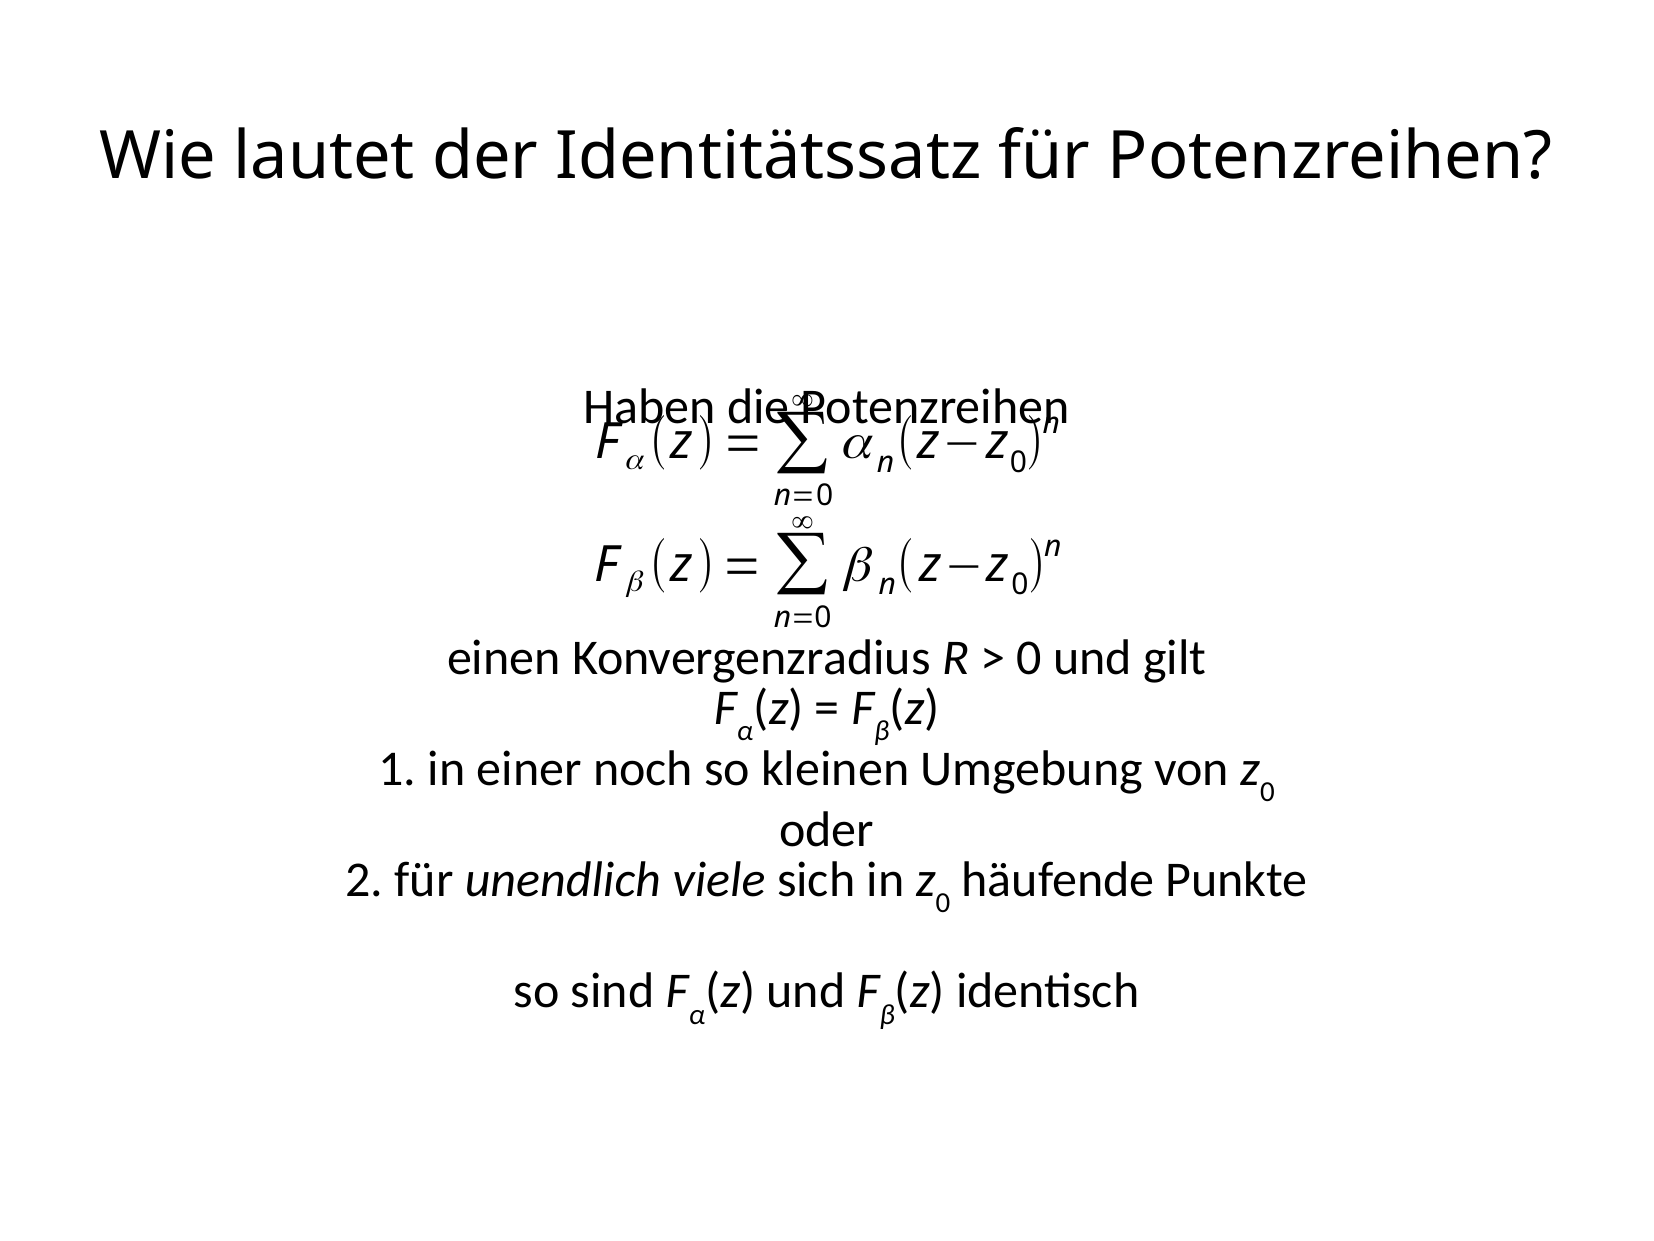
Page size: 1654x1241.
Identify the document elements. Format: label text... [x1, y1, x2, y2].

title Wie lautet der Identitätssatz für Potenzreihen? [82, 49, 1571, 257]
subtitle Haben die Potenzreihen einen Konvergenzradius R > 0 und gilt Fα(z) = Fβ(z) 1. in einer noch so kleinen Umgebung von z0 oder 2. für unendlich viele sich in z0 häufende Punkte so sind Fα(z) und Fβ(z) identisch [82, 321, 1571, 1097]
chart [587, 392, 1066, 635]
